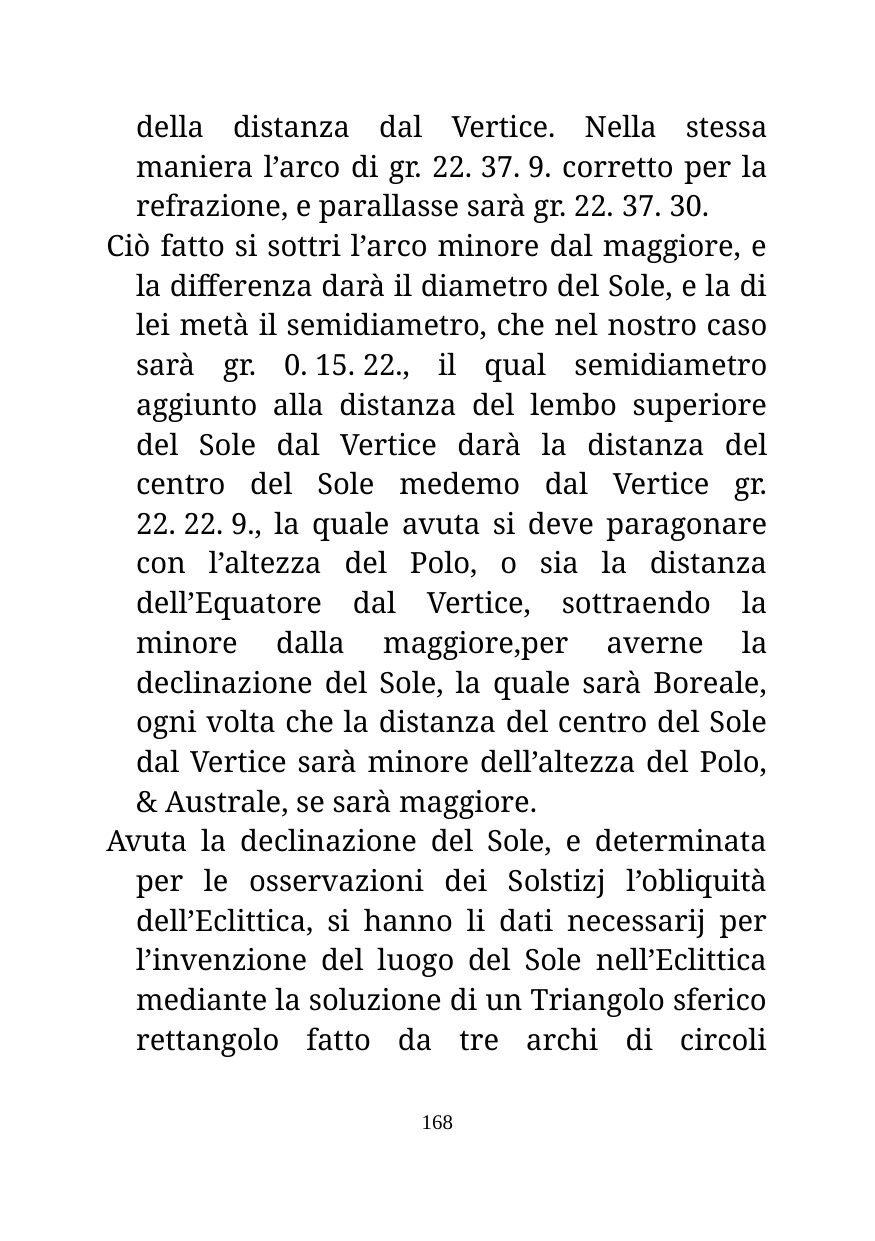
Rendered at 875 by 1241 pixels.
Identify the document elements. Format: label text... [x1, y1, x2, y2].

text Avuta la declinazione del Sole, e determinata per le osservazioni dei Solstizj l’obliquità dell’Eclittica, si hanno li dati necessarij per l’invenzione del luogo del Sole nell’Eclittica mediante la soluzione di un Triangolo sferico rettangolo fatto da tre archi di circoli [106, 821, 768, 1059]
text Ciò fatto si sottri l’arco minore dal maggiore, e la differenza darà il diametro del Sole, e la di lei metà il semidiametro, che nel nostro caso sarà gr. 0. 15. 22., il qual semidiametro aggiunto alla distanza del lembo superiore del Sole dal Vertice darà la distanza del centro del Sole medemo dal Vertice gr. 22. 22. 9., la quale avuta si deve paragonare con l’altezza del Polo, o sia la distanza dell’Equatore dal Vertice, sottraendo la minore dalla maggiore,per averne la declinazione del Sole, la quale sarà Boreale, ogni volta che la distanza del centro del Sole dal Vertice sarà minore dell’altezza del Polo, & Australe, se sarà maggiore. [106, 225, 768, 821]
text della distanza dal Vertice. Nella stessa maniera l’arco di gr. 22. 37. 9. corretto per la refrazione, e parallasse sarà gr. 22. 37. 30. [106, 106, 768, 225]
